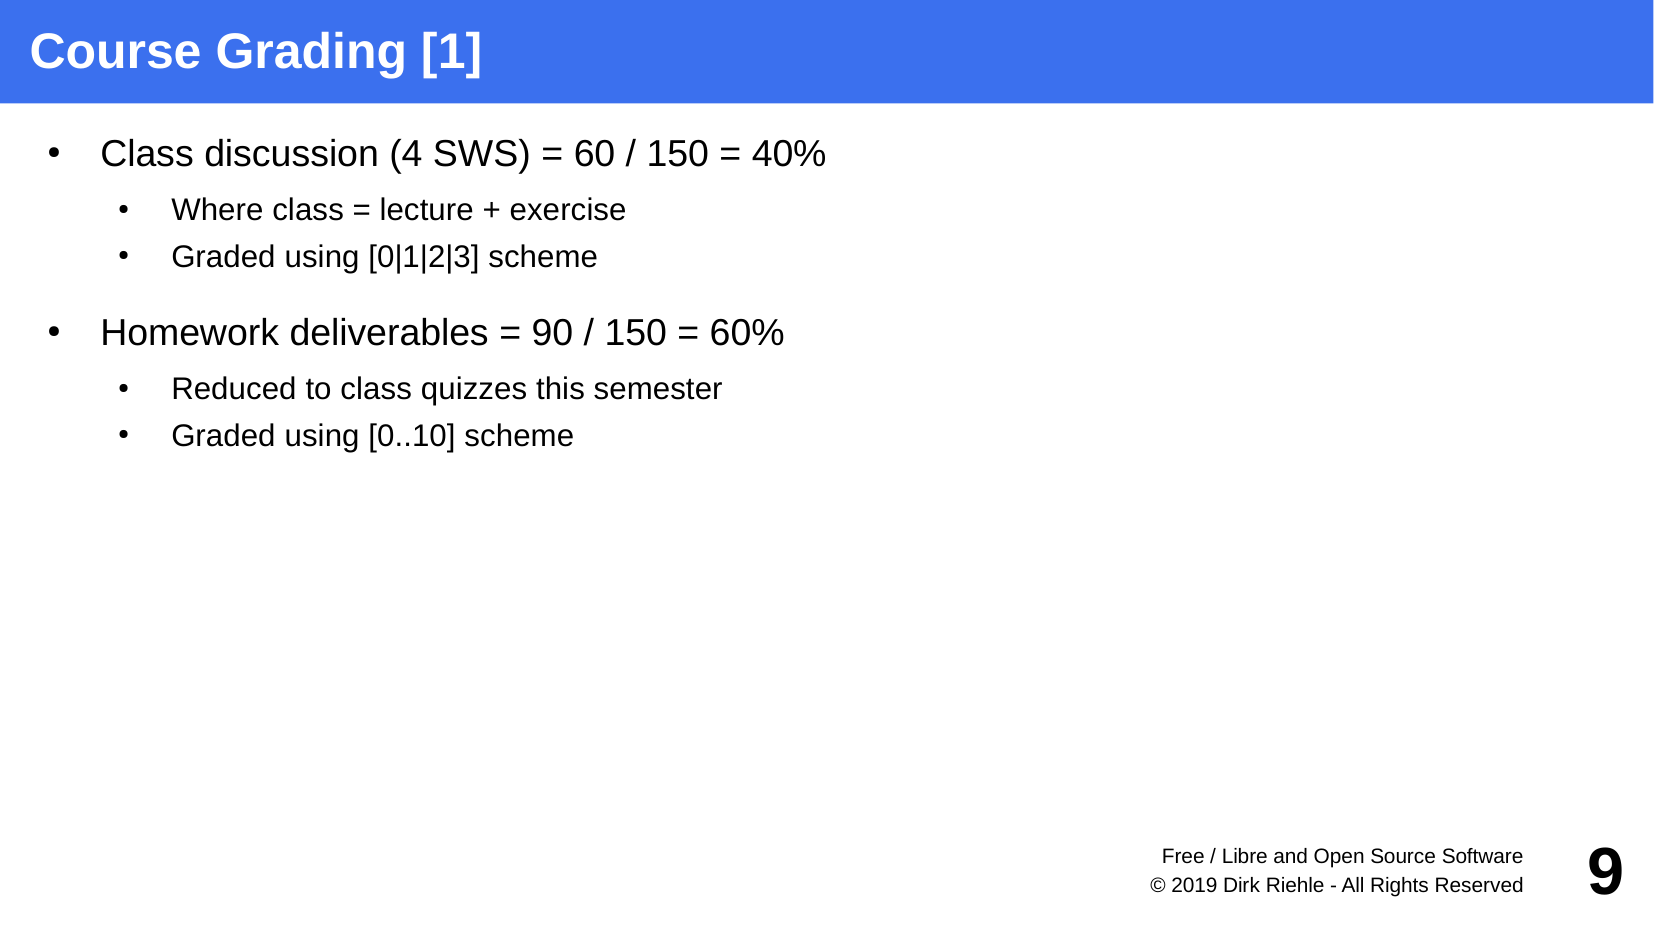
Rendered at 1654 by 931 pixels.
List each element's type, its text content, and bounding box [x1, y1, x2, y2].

list Class discussion (4 SWS) = 60 / 150 = 40% Where class = lecture + exercise Graded using [0|1|2|3] scheme Homework deliverables = 90 / 150 = 60% Reduced to class quizzes this semester Graded using [0..10] scheme [29, 132, 1625, 813]
title Course Grading [1] [0, 0, 1654, 104]
